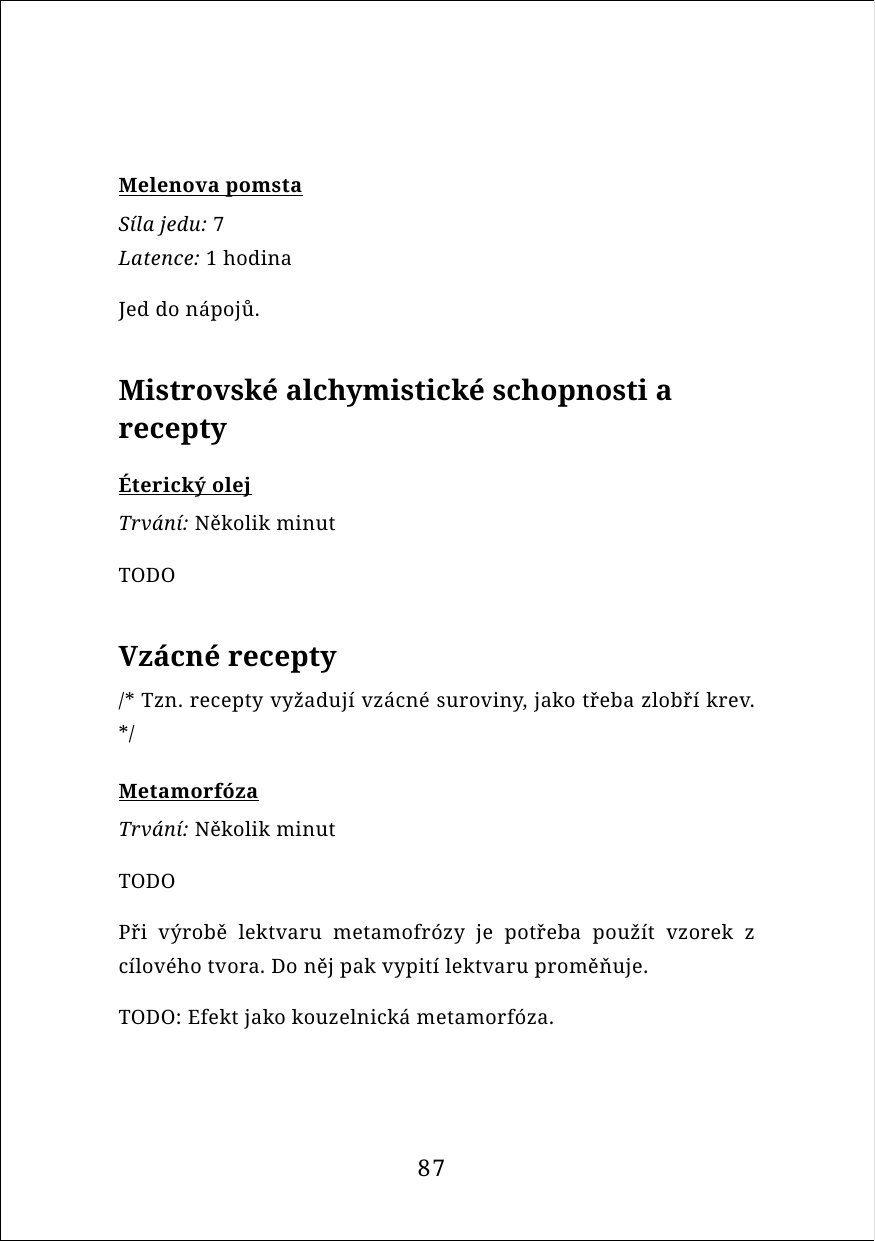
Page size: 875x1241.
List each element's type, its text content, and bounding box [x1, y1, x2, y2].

text TODO: Efekt jako kouzelnická metamorfóza. [118, 1003, 756, 1030]
subtitle Mistrovské alchymistické schopnosti a recepty [118, 371, 756, 447]
text Jed do nápojů. [118, 296, 756, 322]
text TODO [118, 867, 756, 894]
text TODO [118, 561, 756, 588]
text Při výrobě lektvaru metamofrózy je potřeba použít vzorek z cílového tvora. Do něj pak vypití lektvaru proměňuje. [118, 918, 756, 979]
text Síla jedu: 7 Latence: 1 hodina [118, 211, 756, 271]
text Trvání: Několik minut [118, 509, 756, 537]
text Trvání: Několik minut [118, 816, 756, 843]
subtitle Éterický olej [118, 471, 756, 498]
subtitle Melenova pomsta [118, 172, 756, 199]
text /* Tzn. recepty vyžadují vzácné suroviny, jako třeba zlobří krev. */ [118, 686, 756, 747]
subtitle Metamorfóza [118, 777, 756, 804]
subtitle Vzácné recepty [118, 636, 756, 674]
